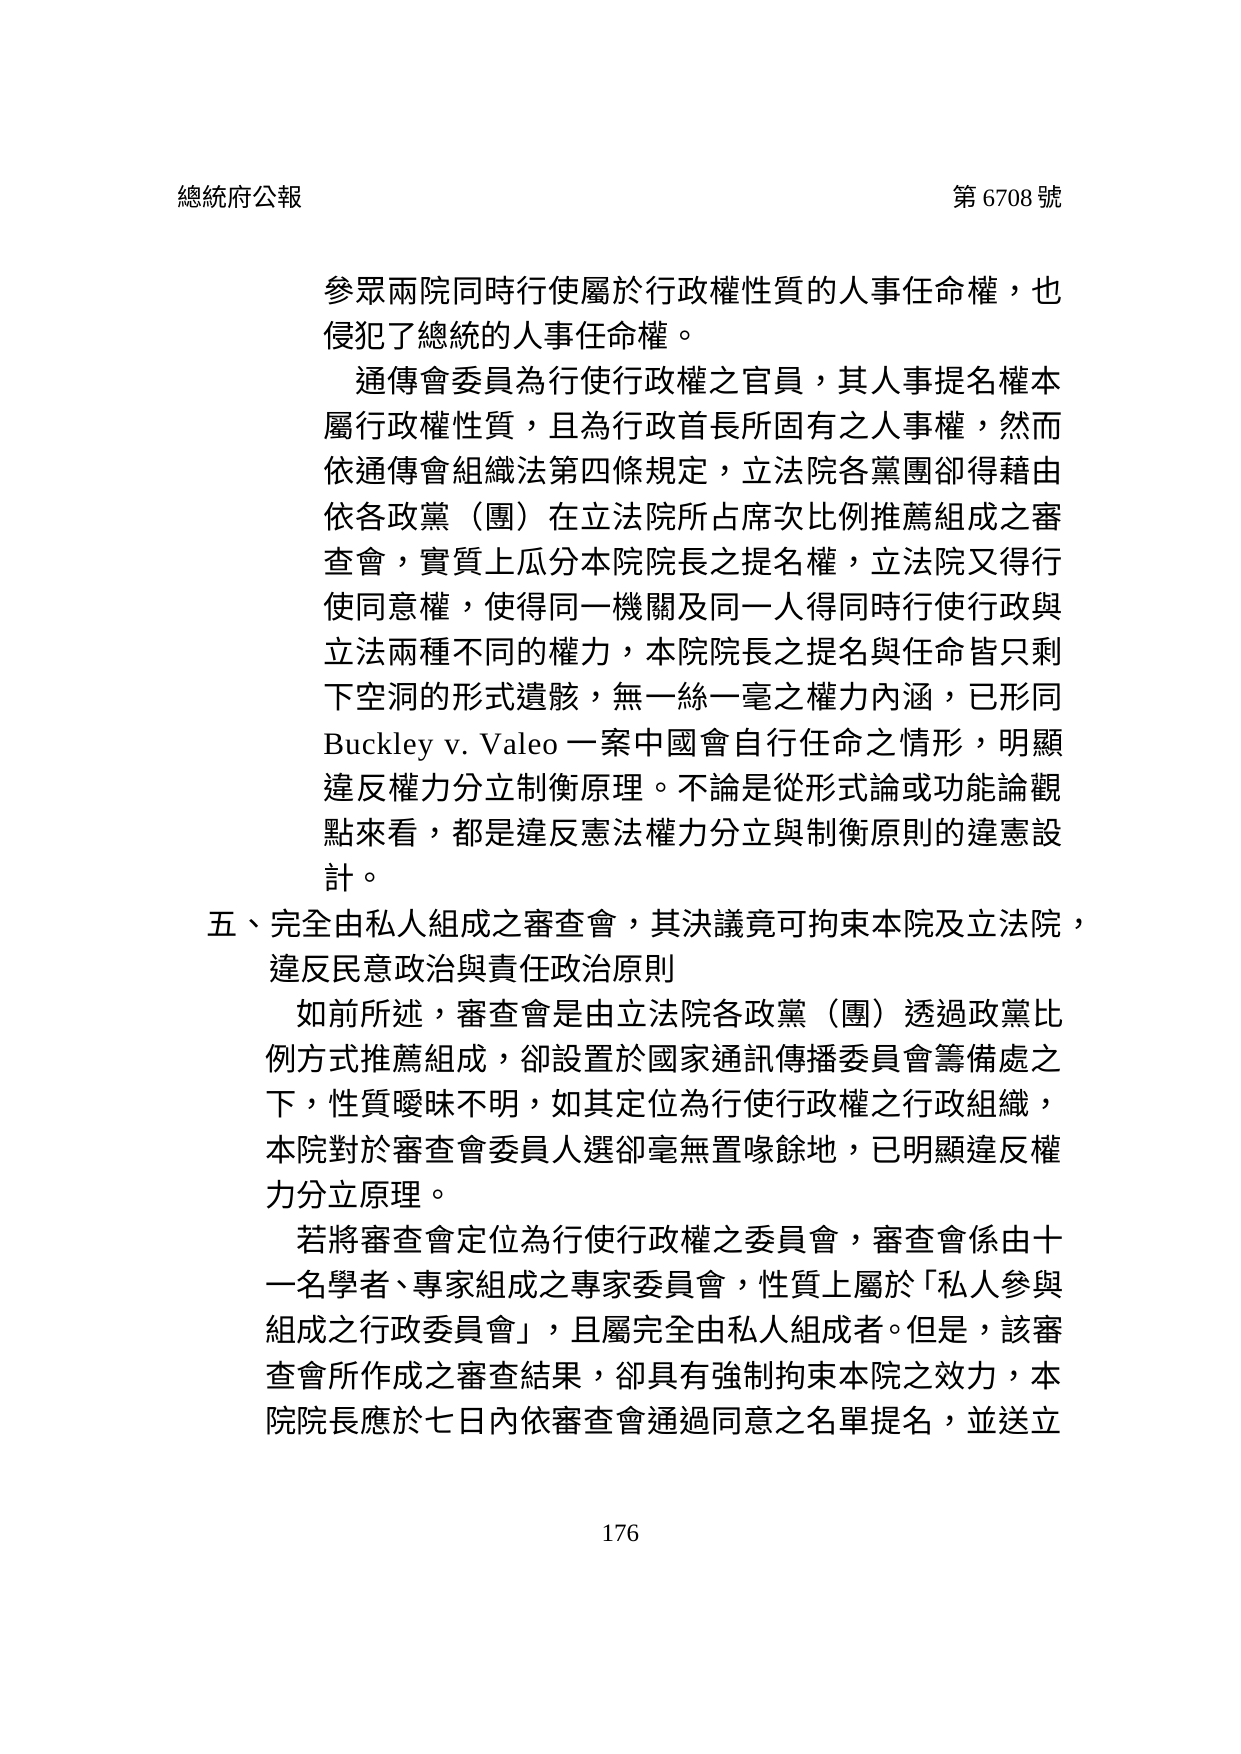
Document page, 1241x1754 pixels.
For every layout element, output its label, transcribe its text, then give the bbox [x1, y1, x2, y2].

text 五、完全由私人組成之審查會，其決議竟可拘束本院及立法院，違反民意政治與責任政治原則 [206, 899, 1063, 989]
text 若將審查會定位為行使行政權之委員會，審查會係由十一名學者、專家組成之專家委員會，性質上屬於「私人參與組成之行政委員會」，且屬完全由私人組成者。但是，該審查會所作成之審查結果，卻具有強制拘束本院之效力，本院院長應於七日內依審查會通過同意之名單提名，並送立 [265, 1215, 1063, 1441]
text 如前所述，審查會是由立法院各政黨（團）透過政黨比例方式推薦組成，卻設置於國家通訊傳播委員會籌備處之下，性質曖昧不明，如其定位為行使行政權之行政組織，本院對於審查會委員人選卻毫無置喙餘地，已明顯違反權力分立原理。 [265, 989, 1063, 1215]
text 參眾兩院同時行使屬於行政權性質的人事任命權，也侵犯了總統的人事任命權。 [323, 266, 1063, 356]
text 通傳會委員為行使行政權之官員，其人事提名權本屬行政權性質，且為行政首長所固有之人事權，然而依通傳會組織法第四條規定，立法院各黨團卻得藉由依各政黨（團）在立法院所占席次比例推薦組成之審查會，實質上瓜分本院院長之提名權，立法院又得行使同意權，使得同一機關及同一人得同時行使行政與立法兩種不同的權力，本院院長之提名與任命皆只剩下空洞的形式遺骸，無一絲一毫之權力內涵，已形同Buckley v. Valeo一案中國會自行任命之情形，明顯違反權力分立制衡原理。不論是從形式論或功能論觀點來看，都是違反憲法權力分立與制衡原則的違憲設計。 [323, 356, 1063, 899]
